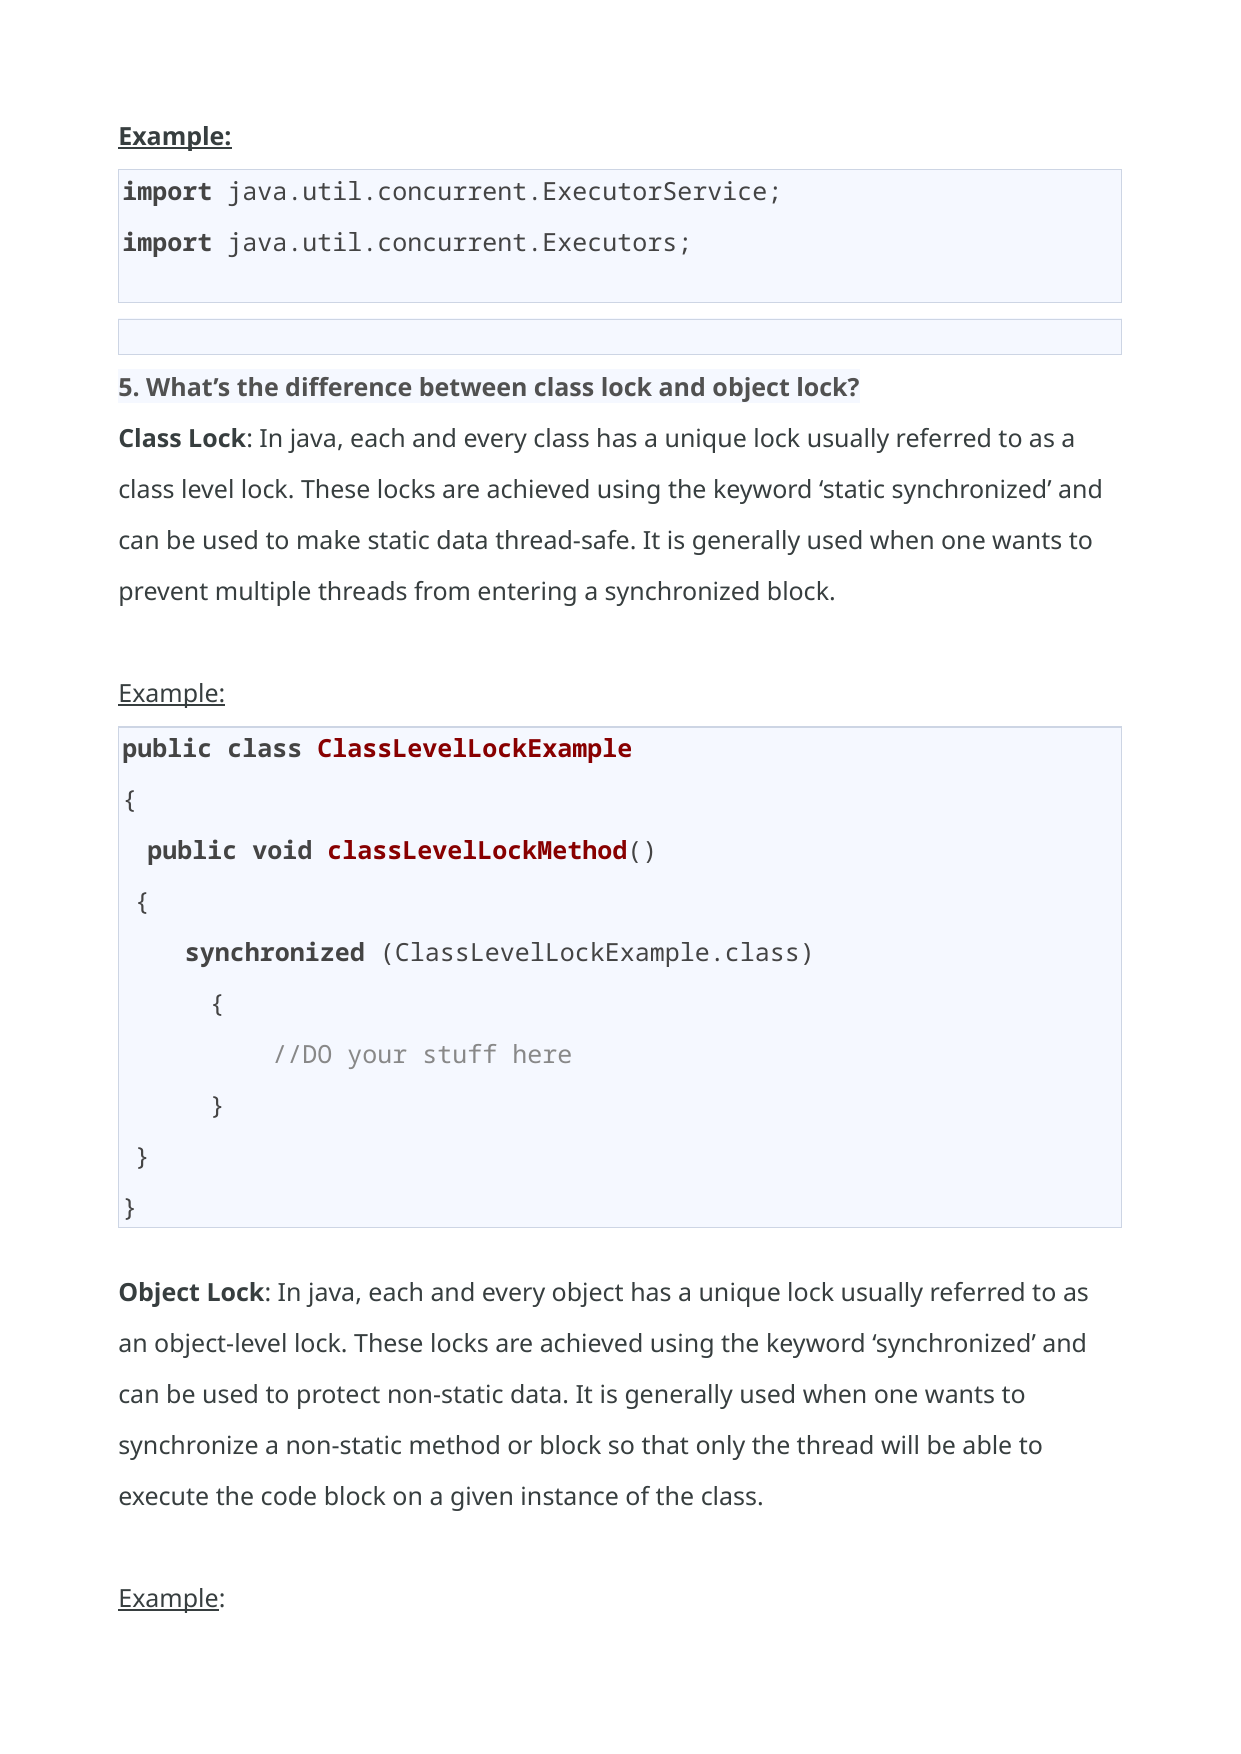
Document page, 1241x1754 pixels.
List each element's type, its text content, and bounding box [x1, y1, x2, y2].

text } [119, 1084, 1121, 1122]
text Example: [118, 118, 1122, 152]
text { [119, 982, 1121, 1020]
subtitle 5. What’s the difference between class lock and object lock? [118, 369, 1122, 403]
text Class Lock: In java, each and every class has a unique lock usually referred to as a class level lock. These locks are achieved using the keyword ‘static synchronized’ and can be used to make static data thread-safe. It is generally used when one wants to prevent multiple threads from entering a synchronized block. Example: [118, 420, 1122, 709]
text public class ClassLevelLockExample [119, 728, 1121, 764]
text } [119, 1186, 1121, 1227]
text } [119, 1135, 1121, 1173]
text //DO your stuff here [119, 1033, 1121, 1071]
text public void classLevelLockMethod() [119, 828, 1121, 867]
text { [119, 777, 1121, 816]
text { [119, 879, 1121, 918]
text import java.util.concurrent.Executors; [119, 220, 1121, 258]
text synchronized (ClassLevelLockExample.class) [119, 931, 1121, 969]
text import java.util.concurrent.ExecutorService; [119, 170, 1121, 207]
text Object Lock: In java, each and every object has a unique lock usually referred to as an object-level lock. These locks are achieved using the keyword ‘synchronized’ and can be used to protect non-static data. It is generally used when one wants to synchronize a non-static method or block so that only the thread will be able to execute the code block on a given instance of the class. Example: [118, 1274, 1122, 1614]
